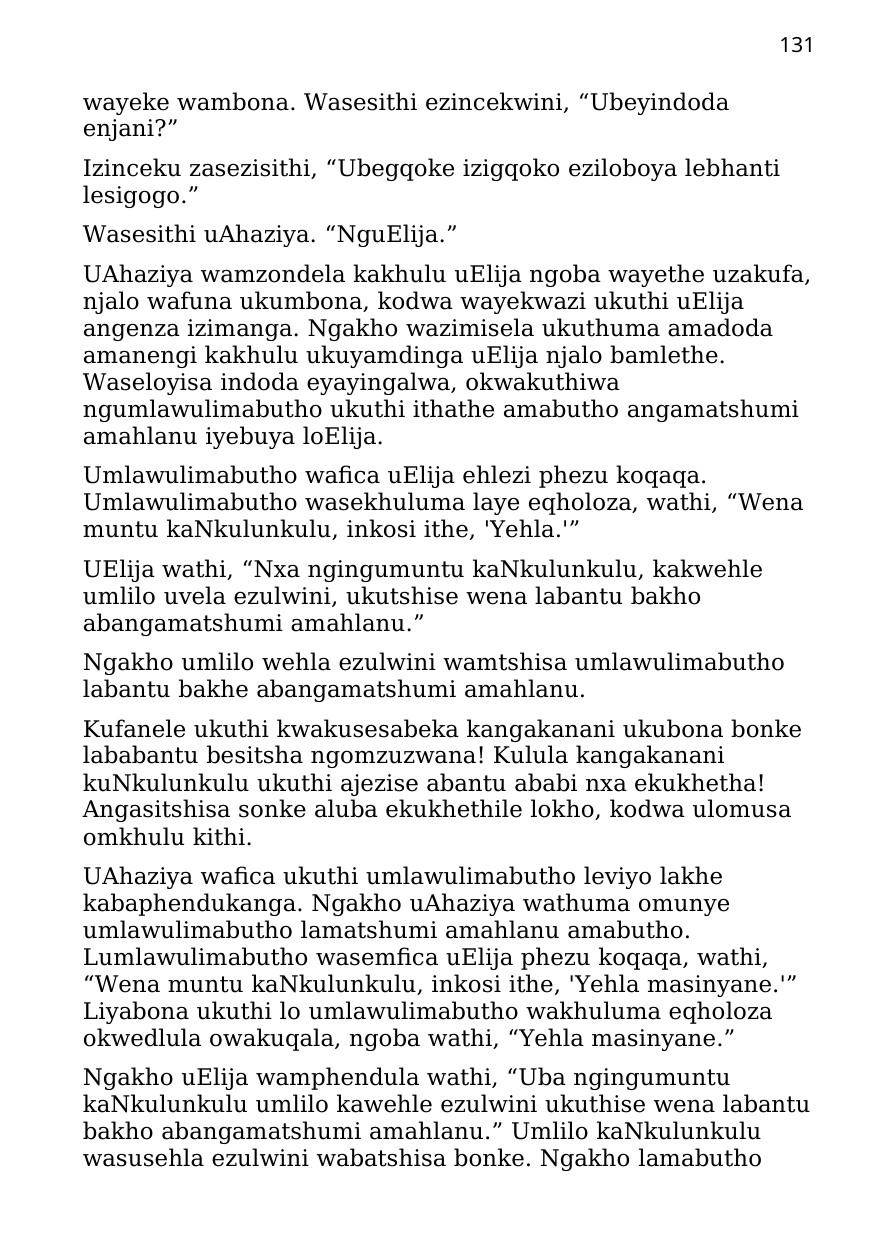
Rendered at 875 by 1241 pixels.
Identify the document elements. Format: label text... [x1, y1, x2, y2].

text wayeke wambona. Wasesithi ezincekwini, “Ubeyindoda enjani?” [83, 88, 815, 142]
text Kufanele ukuthi kwakusesabeka kangakanani ukubona bonke lababantu besitsha ngomzuzwana! Kulula kangakanani kuNkulunkulu ukuthi ajezise abantu ababi nxa ekukhetha! Angasitshisa sonke aluba ekukhethile lokho, kodwa ulomusa omkhulu kithi. [83, 716, 815, 850]
text Ngakho uElija wamphendula wathi, “Uba ngingumuntu kaNkulunkulu umlilo kawehle ezulwini ukuthise wena labantu bakho abangamatshumi amahlanu.” Umlilo kaNkulunkulu wasusehla ezulwini wabatshisa bonke. Ngakho lamabutho [83, 1064, 815, 1172]
text Izinceku zasezisithi, “Ubegqoke izigqoko eziloboya lebhanti lesigogo.” [83, 155, 815, 209]
text UElija wathi, “Nxa ngingumuntu kaNkulunkulu, kakwehle umlilo uvela ezulwini, ukutshise wena labantu bakho abangamatshumi amahlanu.” [83, 556, 815, 637]
text Wasesithi uAhaziya. “NguElija.” [83, 221, 815, 248]
text UAhaziya wamzondela kakhulu uElija ngoba wayethe uzakufa, njalo wafuna ukumbona, kodwa wayekwazi ukuthi uElija angenza izimanga. Ngakho wazimisela ukuthuma amadoda amanengi kakhulu ukuyamdinga uElija njalo bamlethe. Waseloyisa indoda eyayingalwa, okwakuthiwa ngumlawulimabutho ukuthi ithathe amabutho angamatshumi amahlanu iyebuya loElija. [83, 261, 815, 450]
text UAhaziya wafica ukuthi umlawulimabutho leviyo lakhe kabaphendukanga. Ngakho uAhaziya wathuma omunye umlawulimabutho lamatshumi amahlanu amabutho. Lumlawulimabutho wasemfica uElija phezu koqaqa, wathi, “Wena muntu kaNkulunkulu, inkosi ithe, 'Yehla masinyane.'” Liyabona ukuthi lo umlawulimabutho wakhuluma eqholoza okwedlula owakuqala, ngoba wathi, “Yehla masinyane.” [83, 863, 815, 1052]
text Umlawulimabutho wafica uElija ehlezi phezu koqaqa. Umlawulimabutho wasekhuluma laye eqholoza, wathi, “Wena muntu kaNkulunkulu, inkosi ithe, 'Yehla.'” [83, 462, 815, 543]
text Ngakho umlilo wehla ezulwini wamtshisa umlawulimabutho labantu bakhe abangamatshumi amahlanu. [83, 649, 815, 703]
